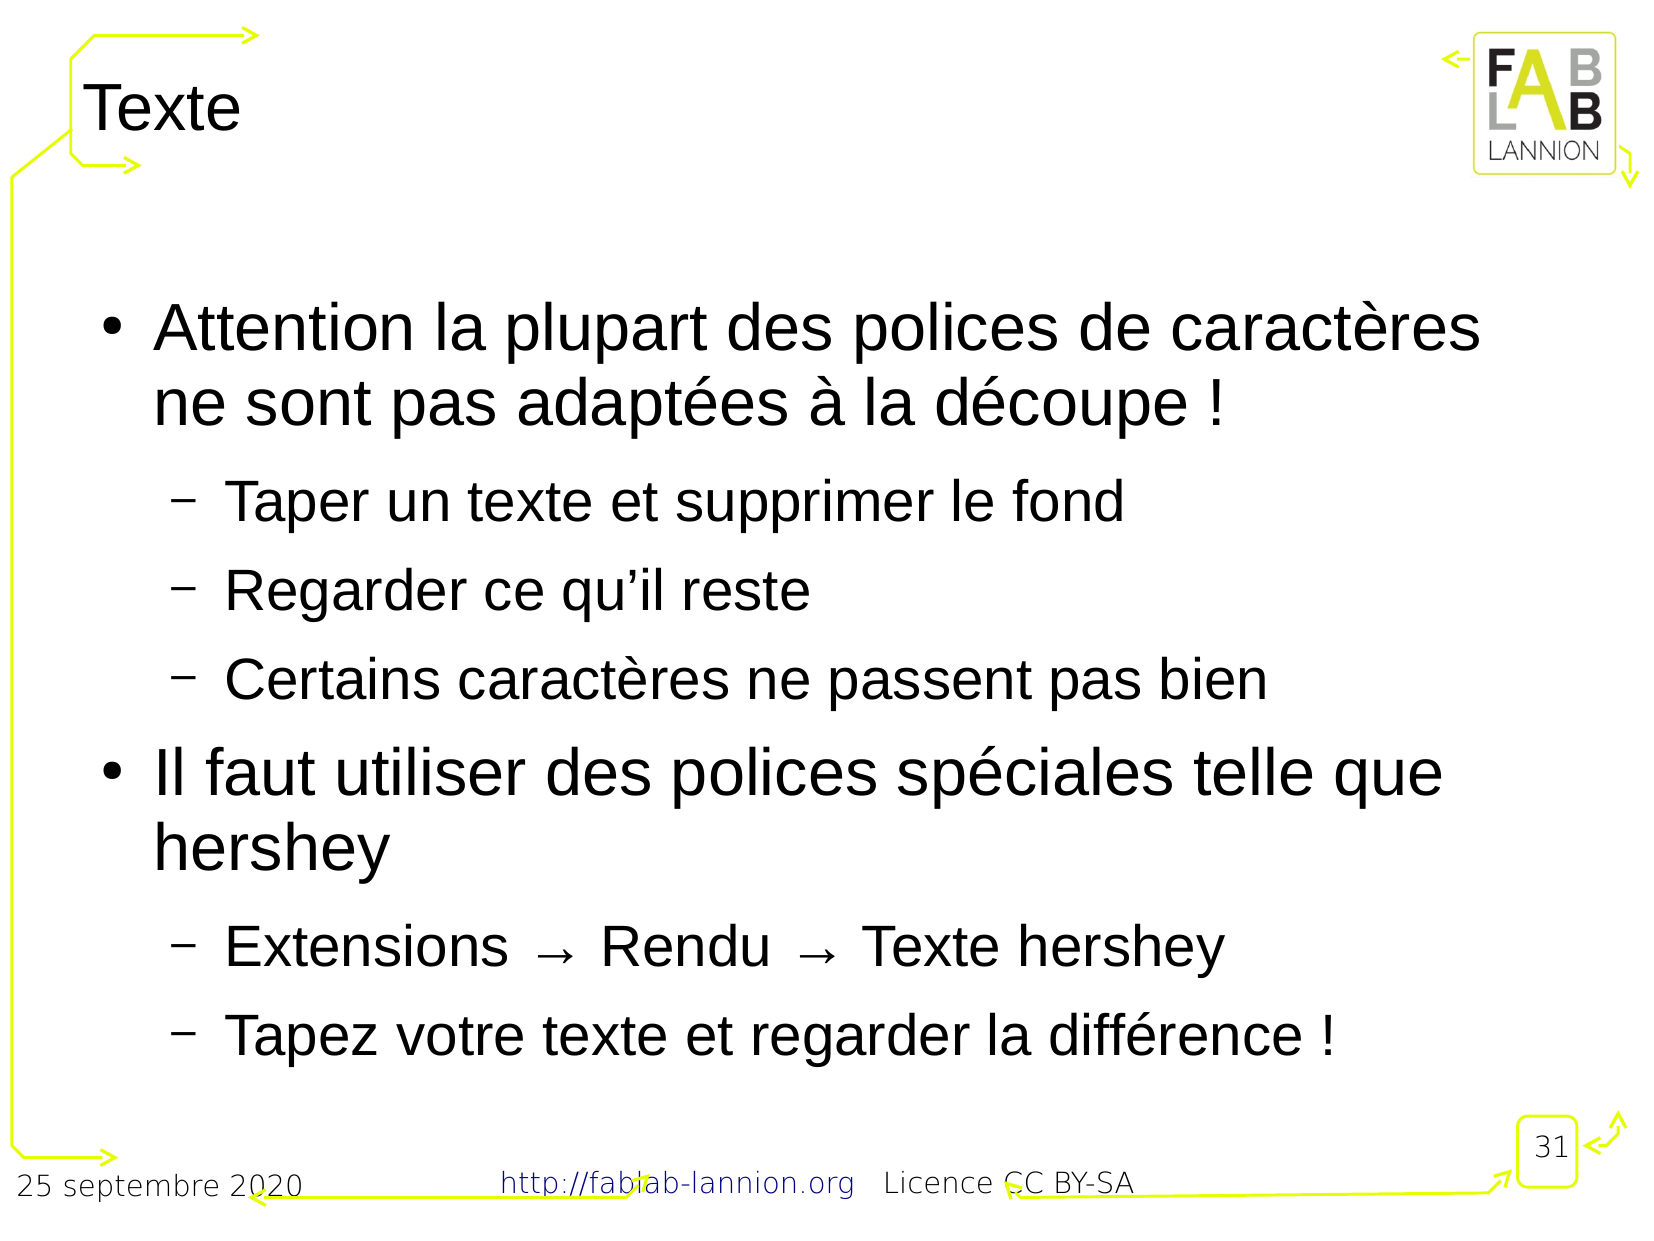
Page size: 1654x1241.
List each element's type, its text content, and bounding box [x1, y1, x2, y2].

list Attention la plupart des polices de caractères ne sont pas adaptées à la découpe ! Taper un texte et supprimer le fond Regarder ce qu’il reste Certains caractères ne passent pas bien Il faut utiliser des polices spéciales telle que hershey Extensions → Rendu → Texte hershey Tapez votre texte et regarder la différence ! [82, 290, 1571, 1111]
title Texte [82, 49, 1441, 166]
picture [1470, 29, 1619, 178]
